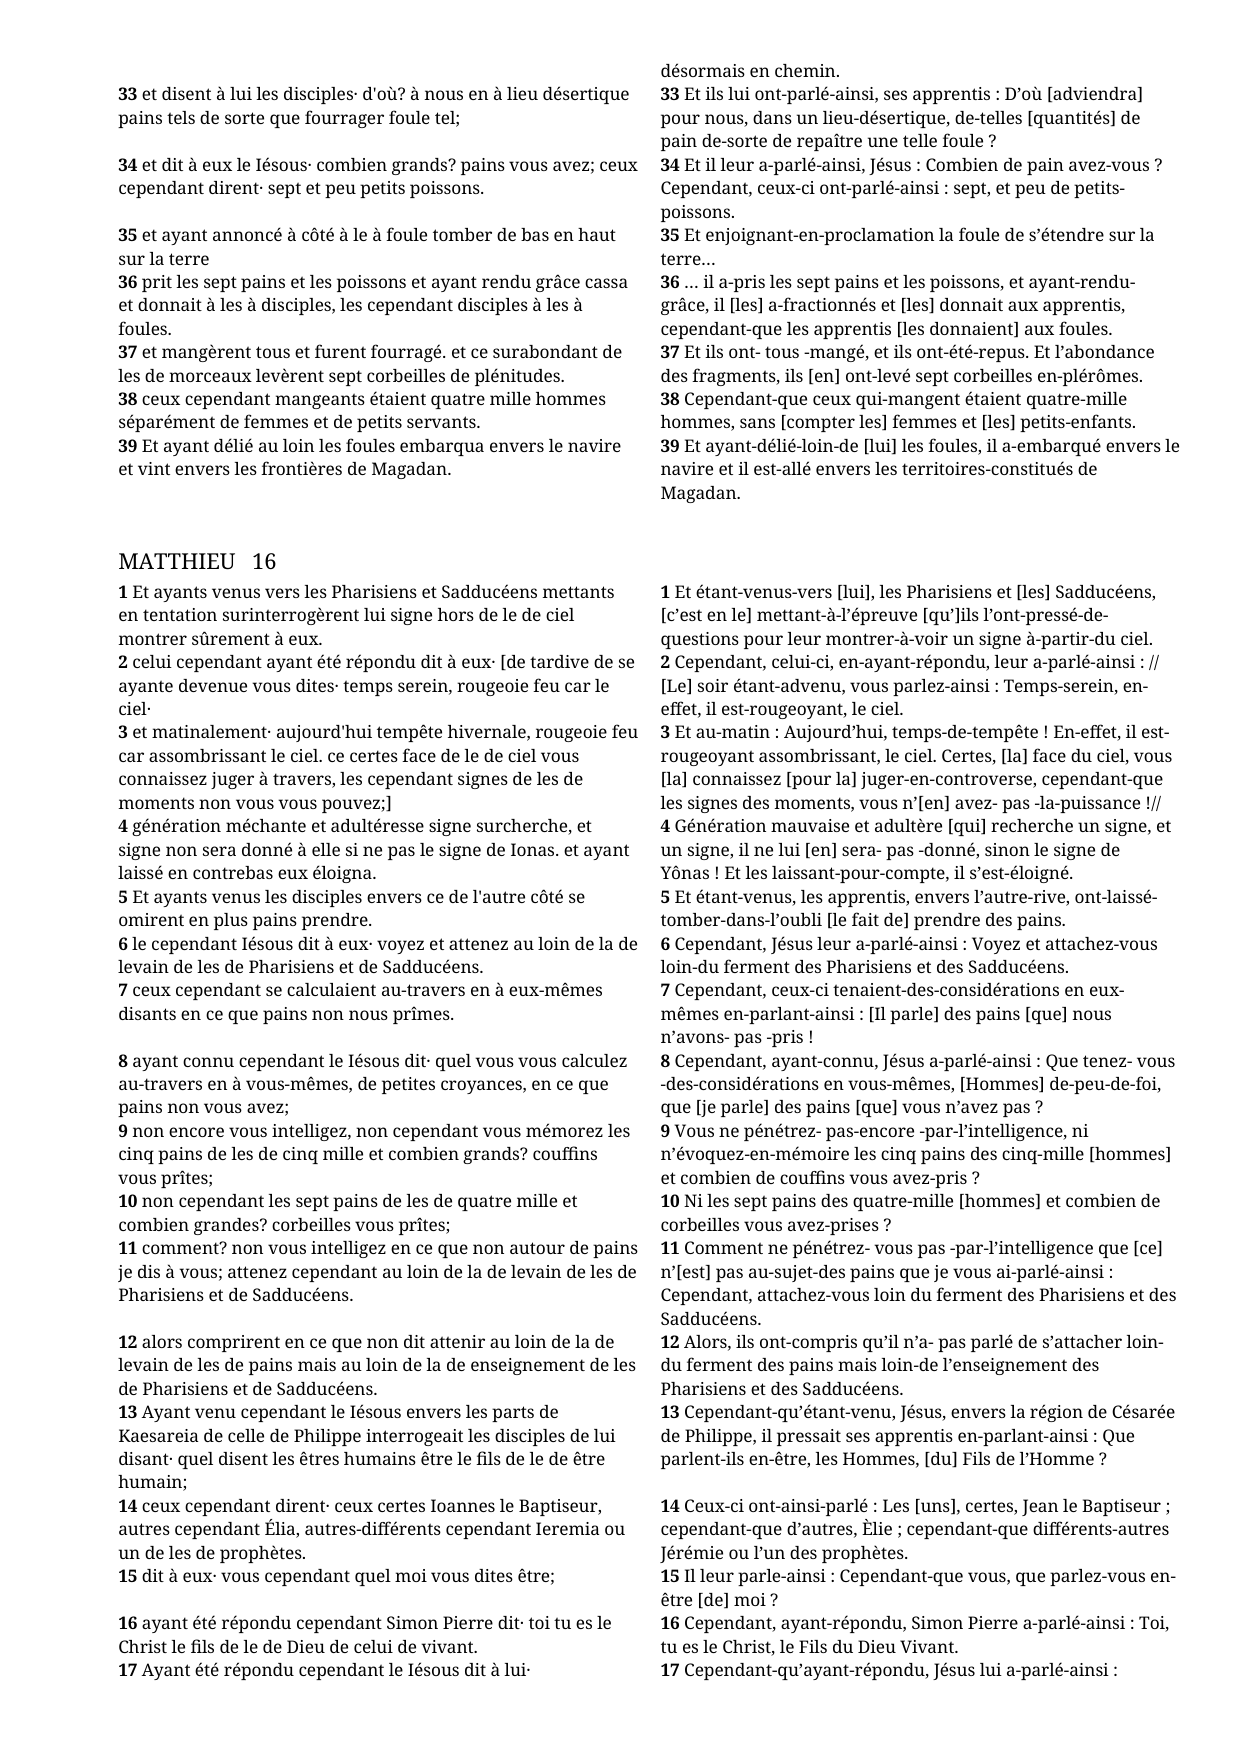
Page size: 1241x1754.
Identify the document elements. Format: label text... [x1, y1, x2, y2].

table_cell 36 prit les sept pains et les poissons et ayant rendu grâce cassa et donnait à les à disciples, les cependant disciples à les à foules. [118, 270, 639, 340]
table_cell [639, 932, 660, 978]
table_cell 36 … il a-pris les sept pains et les poissons, et ayant-rendu-grâce, il [les] a-fractionnés et [les] donnait aux apprentis, cependant-que les apprentis [les donnaient] aux foules. [660, 270, 1181, 340]
table_cell 34 et dit à eux le Iésous· combien grands? pains vous avez; ceux cependant dirent· sept et peu petits poissons. [118, 153, 639, 223]
table_cell 17 Cependant-qu’ayant-répondu, Jésus lui a-parlé-ainsi : Bienheureux es-tu, Simon Bar-Jônas, parce-que chair et sang ne te [l’]ont pas dévoilé, mais mon Père, celui [qui est] dans les cieux. [660, 1658, 1181, 1682]
table_cell 14 ceux cependant dirent· ceux certes Ioannes le Baptiseur, autres cependant Élia, autres-différents cependant Ieremia ou un de les de prophètes. [118, 1494, 639, 1564]
table_cell 10 Ni les sept pains des quatre-mille [hommes] et combien de corbeilles vous avez-prises ? [660, 1189, 1181, 1236]
table_cell 12 alors comprirent en ce que non dit attenir au loin de la de levain de les de pains mais au loin de la de enseignement de les de Pharisiens et de Sadducéens. [118, 1330, 639, 1400]
table_cell 33 Et ils lui ont-parlé-ainsi, ses apprentis : D’où [adviendra] pour nous, dans un lieu-désertique, de-telles [quantités] de pain de-sorte de repaître une telle foule ? [660, 83, 1181, 153]
table_cell [639, 340, 660, 387]
table_cell 4 génération méchante et adultéresse signe surcherche, et signe non sera donné à elle si ne pas le signe de Ionas. et ayant laissé en contrebas eux éloigna. [118, 814, 639, 885]
table_cell 6 le cependant Iésous dit à eux· voyez et attenez au loin de la de levain de les de Pharisiens et de Sadducéens. [118, 932, 639, 978]
table_cell [639, 387, 660, 434]
table_header 1 Et ayants venus vers les Pharisiens et Sadducéens mettants en tentation surinterrogèrent lui signe hors de le de ciel montrer sûrement à eux. [118, 580, 639, 650]
table_cell 13 Cependant-qu’étant-venu, Jésus, envers la région de Césarée de Philippe, il pressait ses apprentis en-parlant-ainsi : Que parlent-ils en-être, les Hommes, [du] Fils de l’Homme ? [660, 1400, 1181, 1494]
table_cell 15 dit à eux· vous cependant quel moi vous dites être; [118, 1564, 639, 1611]
table_cell [639, 1189, 660, 1236]
table_cell 7 ceux cependant se calculaient au-travers en à eux-mêmes disants en ce que pains non nous prîmes. [118, 979, 639, 1049]
table_header [639, 580, 660, 650]
table_cell 7 Cependant, ceux-ci tenaient-des-considérations en eux-mêmes en-parlant-ainsi : [Il parle] des pains [que] nous n’avons- pas -pris ! [660, 979, 1181, 1049]
table_cell [639, 1049, 660, 1119]
table_cell 38 ceux cependant mangeants étaient quatre mille hommes séparément de femmes et de petits servants. [118, 387, 639, 434]
table_cell [639, 650, 660, 721]
table_cell 35 et ayant annoncé à côté à le à foule tomber de bas en haut sur la terre [118, 223, 639, 270]
table_cell 3 et matinalement· aujourd'hui tempête hivernale, rougeoie feu car assombrissant le ciel. ce certes face de le de ciel vous connaissez juger à travers, les cependant signes de les de moments non vous vous pouvez;] [118, 721, 639, 814]
table_cell [639, 1400, 660, 1494]
table_cell 10 non cependant les sept pains de les de quatre mille et combien grandes? corbeilles vous prîtes; [118, 1189, 639, 1236]
table_cell 16 Cependant, ayant-répondu, Simon Pierre a-parlé-ainsi : Toi, tu es le Christ, le Fils du Dieu Vivant. [660, 1611, 1181, 1658]
table_cell [639, 1494, 660, 1564]
table_cell [639, 270, 660, 340]
table_cell [639, 1658, 660, 1682]
table_cell 35 Et enjoignant-en-proclamation la foule de s’étendre sur la terre… [660, 223, 1181, 270]
table_cell 11 comment? non vous intelligez en ce que non autour de pains je dis à vous; attenez cependant au loin de la de levain de les de Pharisiens et de Sadducéens. [118, 1236, 639, 1330]
table_cell 2 celui cependant ayant été répondu dit à eux· [de tardive de se ayante devenue vous dites· temps serein, rougeoie feu car le ciel· [118, 650, 639, 721]
table_cell [639, 1236, 660, 1330]
table_cell [639, 721, 660, 814]
table_cell 2 Cependant, celui-ci, en-ayant-répondu, leur a-parlé-ainsi : // [Le] soir étant-advenu, vous parlez-ainsi : Temps-serein, en-effet, il est-rougeoyant, le ciel. [660, 650, 1181, 721]
table_cell [639, 59, 660, 82]
table_cell [639, 885, 660, 932]
table_cell 8 ayant connu cependant le Iésous dit· quel vous vous calculez au-travers en à vous-mêmes, de petites croyances, en ce que pains non vous avez; [118, 1049, 639, 1119]
table_cell 37 Et ils ont- tous -mangé, et ils ont-été-repus. Et l’abondance des fragments, ils [en] ont-levé sept corbeilles en-plérômes. [660, 340, 1181, 387]
table_cell 13 Ayant venu cependant le Iésous envers les parts de Kaesareia de celle de Philippe interrogeait les disciples de lui disant· quel disent les êtres humains être le fils de le de être humain; [118, 1400, 639, 1494]
table_cell 14 Ceux-ci ont-ainsi-parlé : Les [uns], certes, Jean le Baptiseur ; cependant-que d’autres, Èlie ; cependant-que différents-autres Jérémie ou l’un des prophètes. [660, 1494, 1181, 1564]
table_cell 33 et disent à lui les disciples· d'où? à nous en à lieu désertique pains tels de sorte que fourrager foule tel; [118, 83, 639, 153]
table_cell 32 Le cependant Iésous se ayant appelé auprès les disciples de lui dit· je me remue aux entrailles sur le foule, en ce que déjà journées trois restent auprès à moi et non ont un quelconque que mangent· et délier au loin eux en jeûnes non je veux, de peur que que soient défailli en à la à chemin. [118, 59, 639, 82]
table_header 1 Et étant-venus-vers [lui], les Pharisiens et [les] Sadducéens, [c’est en le] mettant-à-l’épreuve [qu’]ils l’ont-pressé-de-questions pour leur montrer-à-voir un signe à-partir-du ciel. [660, 580, 1181, 650]
table_cell [639, 223, 660, 270]
table_cell 39 Et ayant délié au loin les foules embarqua envers le navire et vint envers les frontières de Magadan. [118, 434, 639, 504]
table_cell 16 ayant été répondu cependant Simon Pierre dit· toi tu es le Christ le fils de le de Dieu de celui de vivant. [118, 1611, 639, 1658]
table_cell [639, 434, 660, 504]
table_cell [639, 1611, 660, 1658]
table_cell 5 Et ayants venus les disciples envers ce de l'autre côté se omirent en plus pains prendre. [118, 885, 639, 932]
table_cell 9 Vous ne pénétrez- pas-encore -par-l’intelligence, ni n’évoquez-en-mémoire les cinq pains des cinq-mille [hommes] et combien de couffins vous avez-pris ? [660, 1119, 1181, 1189]
table_cell 6 Cependant, Jésus leur a-parlé-ainsi : Voyez et attachez-vous loin-du ferment des Pharisiens et des Sadducéens. [660, 932, 1181, 978]
table_cell 34 Et il leur a-parlé-ainsi, Jésus : Combien de pain avez-vous ? Cependant, ceux-ci ont-parlé-ainsi : sept, et peu de petits-poissons. [660, 153, 1181, 223]
table_cell [639, 979, 660, 1049]
table_cell [639, 83, 660, 153]
table_cell 37 et mangèrent tous et furent fourragé. et ce surabondant de les de morceaux levèrent sept corbeilles de plénitudes. [118, 340, 639, 387]
table_cell 12 Alors, ils ont-compris qu’il n’a- pas parlé de s’attacher loin-du ferment des pains mais loin-de l’enseignement des Pharisiens et des Sadducéens. [660, 1330, 1181, 1400]
table_cell [639, 153, 660, 223]
table_cell [639, 814, 660, 885]
table_cell 39 Et ayant-délié-loin-de [lui] les foules, il a-embarqué envers le navire et il est-allé envers les territoires-constitués de Magadan. [660, 434, 1181, 504]
table_cell 32 Cependant, Jésus, ayant-appelé-vers [lui] ses apprentis, a-parlé-ainsi : Je suis-ému-aux-entrailles quant-à la foule, parce-que [voilà] déjà trois jours [qu’]ils demeurent-vers moi, et ils n’ont pas de-quoi manger-désormais. Et les délier-loin-de [moi] à jeun, je ne [le] veux pas, de-peur-qu’ils ne défaillent-désormais en chemin. [660, 59, 1181, 82]
table_cell 11 Comment ne pénétrez- vous pas -par-l’intelligence que [ce] n’[est] pas au-sujet-des pains que je vous ai-parlé-ainsi : Cependant, attachez-vous loin du ferment des Pharisiens et des Sadducéens. [660, 1236, 1181, 1330]
table_cell 17 Ayant été répondu cependant le Iésous dit à lui· bienheureux tu es, Simon Bar-Ionas, en ce que chair et sang non découvrit à toi mais le père de moi celui en à les à cieux. [118, 1658, 639, 1682]
text MATTHIEU 16 [118, 546, 1181, 576]
table_cell 5 Et étant-venus, les apprentis, envers l’autre-rive, ont-laissé-tomber-dans-l’oubli [le fait de] prendre des pains. [660, 885, 1181, 932]
table_cell 38 Cependant-que ceux qui-mangent étaient quatre-mille hommes, sans [compter les] femmes et [les] petits-enfants. [660, 387, 1181, 434]
table_cell [639, 1119, 660, 1189]
table_cell 3 Et au-matin : Aujourd’hui, temps-de-tempête ! En-effet, il est-rougeoyant assombrissant, le ciel. Certes, [la] face du ciel, vous [la] connaissez [pour la] juger-en-controverse, cependant-que les signes des moments, vous n’[en] avez- pas -la-puissance !// [660, 721, 1181, 814]
table_cell [639, 1330, 660, 1400]
table_cell 9 non encore vous intelligez, non cependant vous mémorez les cinq pains de les de cinq mille et combien grands? couffins vous prîtes; [118, 1119, 639, 1189]
table_cell 4 Génération mauvaise et adultère [qui] recherche un signe, et un signe, il ne lui [en] sera- pas -donné, sinon le signe de Yônas ! Et les laissant-pour-compte, il s’est-éloigné. [660, 814, 1181, 885]
table_cell 15 Il leur parle-ainsi : Cependant-que vous, que parlez-vous en-être [de] moi ? [660, 1564, 1181, 1611]
table_cell [639, 1564, 660, 1611]
table_cell 8 Cependant, ayant-connu, Jésus a-parlé-ainsi : Que tenez- vous -des-considérations en vous-mêmes, [Hommes] de-peu-de-foi, que [je parle] des pains [que] vous n’avez pas ? [660, 1049, 1181, 1119]
